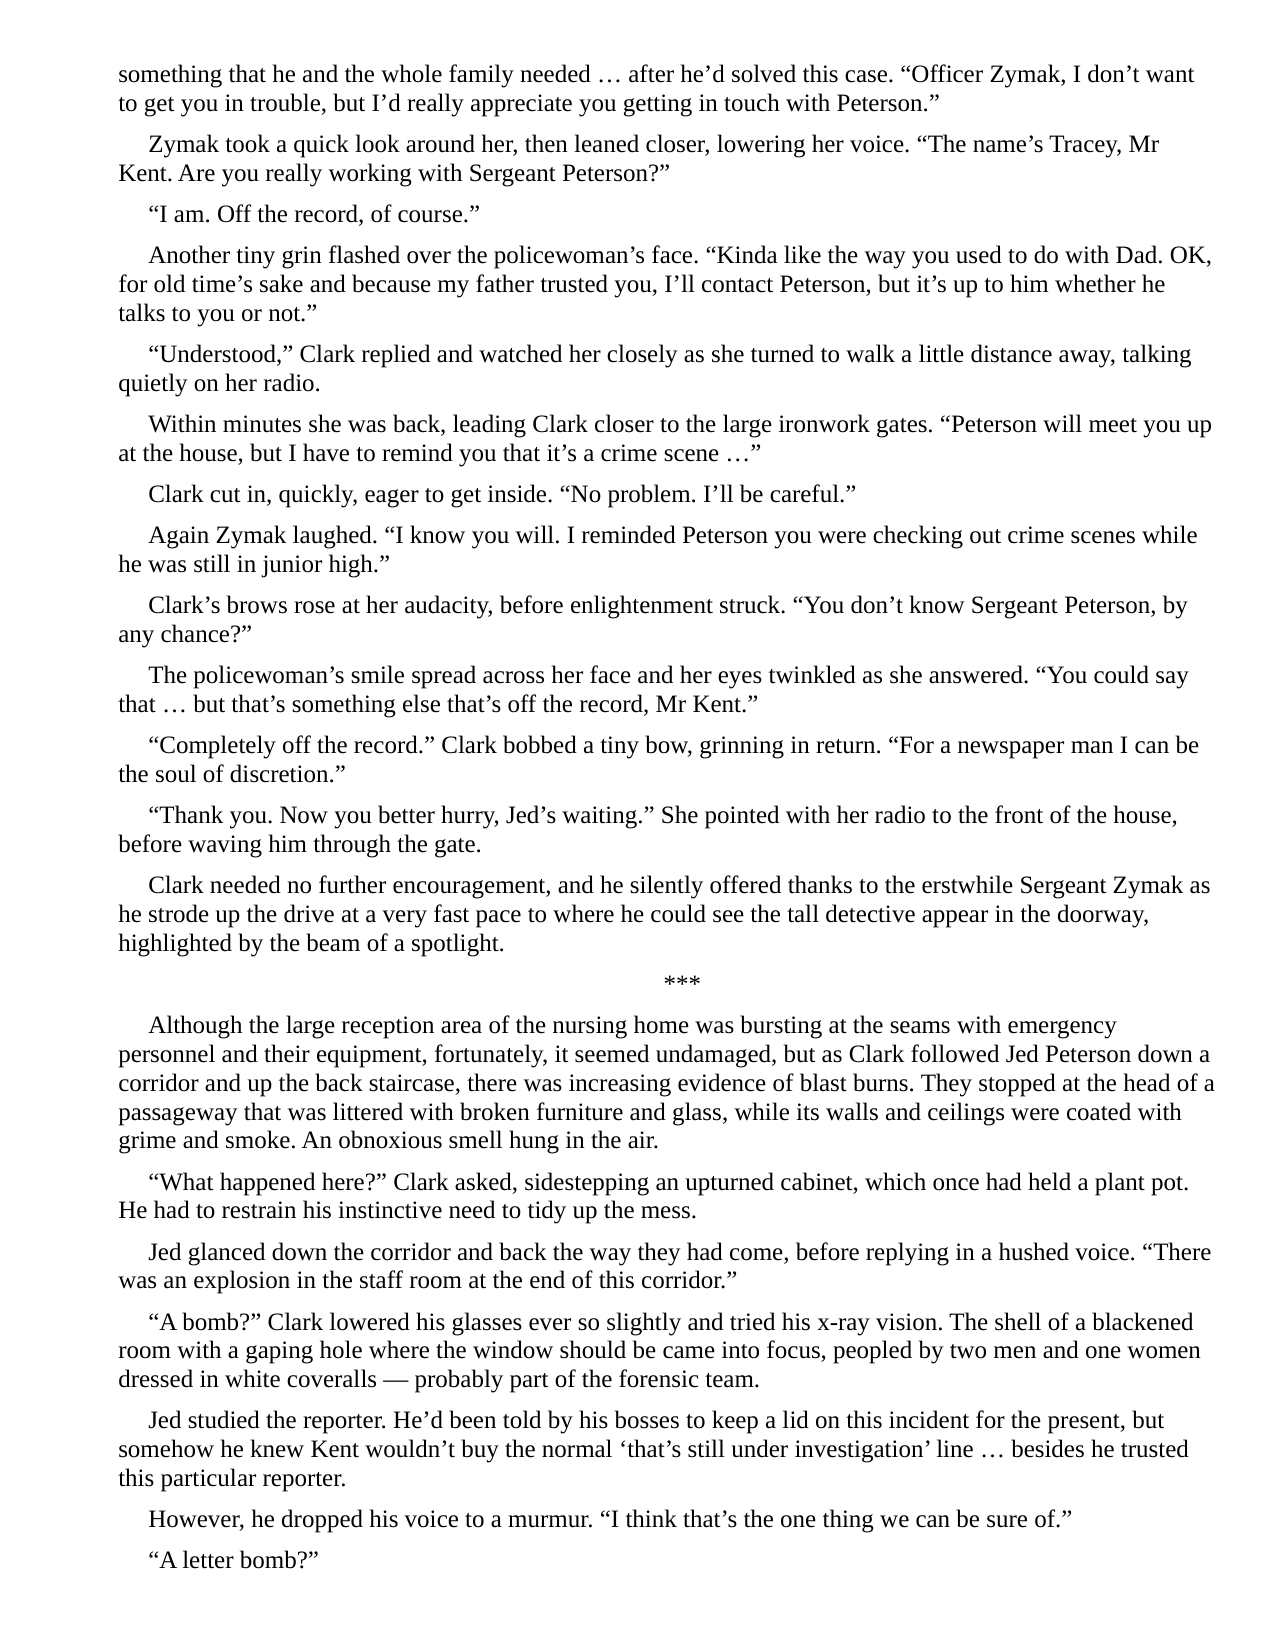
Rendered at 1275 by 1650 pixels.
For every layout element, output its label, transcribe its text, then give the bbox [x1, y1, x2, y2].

text The policewoman’s smile spread across her face and her eyes twinkled as she answered. “You could say that … but that’s something else that’s off the record, Mr Kent.” [118, 660, 1216, 718]
text “Thank you. Now you better hurry, Jed’s waiting.” She pointed with her radio to the front of the house, before waving him through the gate. [118, 800, 1216, 858]
text “Understood,” Clark replied and watched her closely as she turned to walk a little distance away, talking quietly on her radio. [118, 339, 1216, 397]
text *** [118, 969, 1216, 998]
text “A bomb?” Clark lowered his glasses ever so slightly and tried his x-ray vision. The shell of a blackened room with a gaping hole where the window should be came into focus, peopled by two men and one women dressed in white coveralls — probably part of the forensic team. [118, 1307, 1216, 1393]
text Although the large reception area of the nursing home was bursting at the seams with emergency personnel and their equipment, fortunately, it seemed undamaged, but as Clark followed Jed Peterson down a corridor and up the back staircase, there was increasing evidence of blast burns. They stopped at the head of a passageway that was littered with broken furniture and glass, while its walls and ceilings were coated with grime and smoke. An obnoxious smell hung in the air. [118, 1010, 1216, 1154]
text “What happened here?” Clark asked, sidestepping an upturned cabinet, which once had held a plant pot. He had to restrain his instinctive need to tidy up the mess. [118, 1167, 1216, 1224]
text Zymak took a quick look around her, then leaned closer, lowering her voice. “The name’s Tracey, Mr Kent. Are you really working with Sergeant Peterson?” [118, 129, 1216, 187]
text Jed studied the reporter. He’d been told by his bosses to keep a lid on this incident for the present, but somehow he knew Kent wouldn’t buy the normal ‘that’s still under investigation’ line … besides he trusted this particular reporter. [118, 1405, 1216, 1492]
text However, he dropped his voice to a murmur. “I think that’s the one thing we can be sure of.” [118, 1504, 1216, 1533]
text Clark needed no further encouragement, and he silently offered thanks to the erstwhile Sergeant Zymak as he strode up the drive at a very fast pace to where he could see the tall detective appear in the doorway, highlighted by the beam of a spotlight. [118, 870, 1216, 957]
text Another tiny grin flashed over the policewoman’s face. “Kinda like the way you used to do with Dad. OK, for old time’s sake and because my father trusted you, I’ll contact Peterson, but it’s up to him whether he talks to you or not.” [118, 240, 1216, 327]
text Clark cut in, quickly, eager to get inside. “No problem. I’ll be careful.” [118, 479, 1216, 508]
text “Completely off the record.” Clark bobbed a tiny bow, grinning in return. “For a newspaper man I can be the soul of discretion.” [118, 730, 1216, 788]
text Clark’s brows rose at her audacity, before enlightenment struck. “You don’t know Sergeant Peterson, by any chance?” [118, 590, 1216, 648]
text “I am. Off the record, of course.” [118, 199, 1216, 228]
text “A letter bomb?” [118, 1545, 1216, 1574]
text something that he and the whole family needed … after he’d solved this case. “Officer Zymak, I don’t want to get you in trouble, but I’d really appreciate you getting in touch with Peterson.” [118, 59, 1216, 117]
text Within minutes she was back, leading Clark closer to the large ironwork gates. “Peterson will meet you up at the house, but I have to remind you that it’s a crime scene …” [118, 409, 1216, 467]
text Jed glanced down the corridor and back the way they had come, before replying in a hushed voice. “There was an explosion in the staff room at the end of this corridor.” [118, 1237, 1216, 1294]
text Again Zymak laughed. “I know you will. I reminded Peterson you were checking out crime scenes while he was still in junior high.” [118, 520, 1216, 578]
